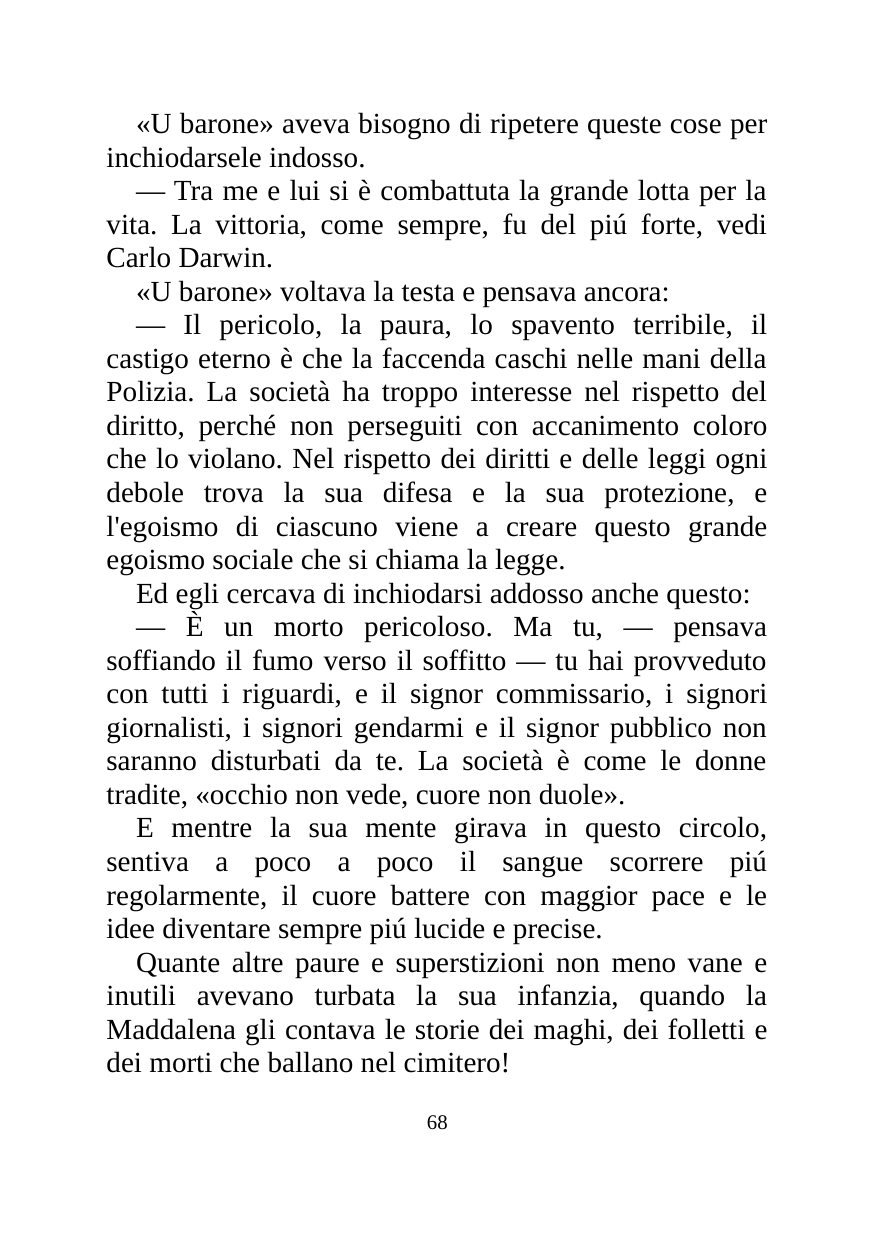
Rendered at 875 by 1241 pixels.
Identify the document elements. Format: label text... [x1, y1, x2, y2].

text Ed egli cercava di inchiodarsi addosso anche questo: [106, 576, 768, 609]
text «U barone» voltava la testa e pensava ancora: [106, 274, 768, 307]
text — È un morto pericoloso. Ma tu, — pensava soffiando il fumo verso il soffitto — tu hai provveduto con tutti i riguardi, e il signor commissario, i signori giornalisti, i signori gendarmi e il signor pubblico non saranno disturbati da te. La società è come le donne tradite, «occhio non vede, cuore non duole». [106, 609, 768, 811]
text «U barone» aveva bisogno di ripetere queste cose per inchiodarsele indosso. [106, 106, 768, 173]
text — Tra me e lui si è combattuta la grande lotta per la vita. La vittoria, come sempre, fu del piú forte, vedi Carlo Darwin. [106, 173, 768, 274]
text — Il pericolo, la paura, lo spavento terribile, il castigo eterno è che la faccenda caschi nelle mani della Polizia. La società ha troppo interesse nel rispetto del diritto, perché non perseguiti con accanimento coloro che lo violano. Nel rispetto dei diritti e delle leggi ogni debole trova la sua difesa e la sua protezione, e l'egoismo di ciascuno viene a creare questo grande egoismo sociale che si chiama la legge. [106, 307, 768, 576]
text E mentre la sua mente girava in questo circolo, sentiva a poco a poco il sangue scorrere piú regolarmente, il cuore battere con maggior pace e le idee diventare sempre piú lucide e precise. [106, 811, 768, 945]
text Quante altre paure e superstizioni non meno vane e inutili avevano turbata la sua infanzia, quando la Maddalena gli contava le storie dei maghi, dei folletti e dei morti che ballano nel cimitero! [106, 945, 768, 1079]
